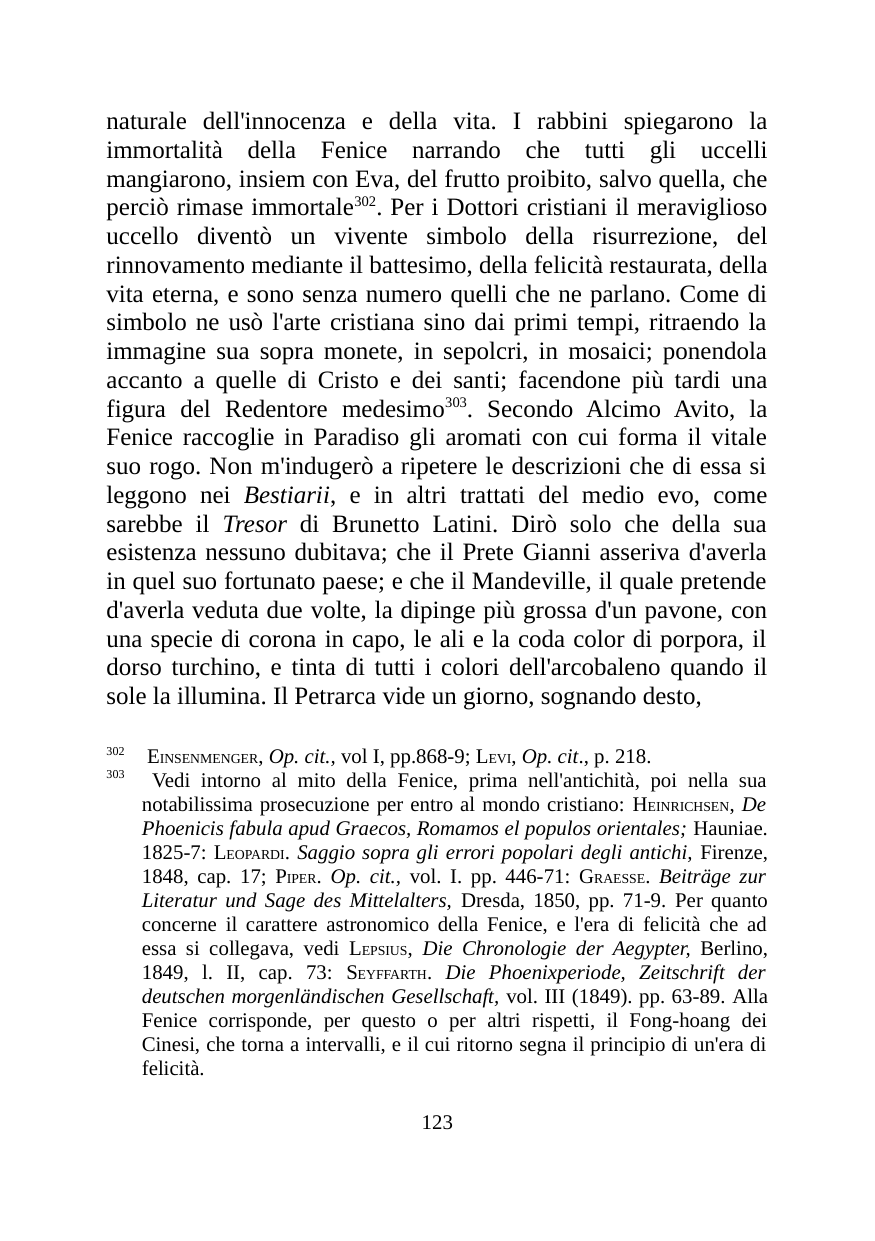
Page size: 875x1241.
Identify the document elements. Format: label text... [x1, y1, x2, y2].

text Vedi intorno al mito della Fenice, prima nell'antichità, poi nella sua notabilissima prosecuzione per entro al mondo cristiano: Heinrichsen, De Phoenicis fabula apud Graecos, Romamos el populos orientales; Hauniae. 1825-7: Leopardi. Saggio sopra gli errori popolari degli antichi, Firenze, 1848, cap. 17; Piper. Op. cit., vol. I. pp. 446-71: Graesse. Beiträge zur Literatur und Sage des Mittelalters, Dresda, 1850, pp. 71-9. Per quanto concerne il carattere astronomico della Fenice, e l'era di felicità che ad essa si collegava, vedi Lepsius, Die Chronologie der Aegypter, Berlino, 1849, l. II, cap. 73: Seyffarth. Die Phoenixperiode, Zeitschrift der deutschen morgenländischen Gesellschaft, vol. III (1849). pp. 63-89. Alla Fenice corrisponde, per questo o per altri rispetti, il Fong-hoang dei Cinesi, che torna a intervalli, e il cui ritorno segna il principio di un'era di felicità. [106, 768, 768, 1080]
text Einsenmenger, Op. cit., vol I, pp.868-9; Levi, Op. cit., p. 218. [106, 743, 768, 768]
text naturale dell'innocenza e della vita. I rabbini spiegarono la immortalità della Fenice narrando che tutti gli uccelli mangiarono, insiem con Eva, del frutto proibito, salvo quella, che perciò rimase immortale. Per i Dottori cristiani il meraviglioso uccello diventò un vivente simbolo della risurrezione, del rinnovamento mediante il battesimo, della felicità restaurata, della vita eterna, e sono senza numero quelli che ne parlano. Come di simbolo ne usò l'arte cristiana sino dai primi tempi, ritraendo la immagine sua sopra monete, in sepolcri, in mosaici; ponendola accanto a quelle di Cristo e dei santi; facendone più tardi una figura del Redentore medesimo. Secondo Alcimo Avito, la Fenice raccoglie in Paradiso gli aromati con cui forma il vitale suo rogo. Non m'indugerò a ripetere le descrizioni che di essa si leggono nei Bestiarii, e in altri trattati del medio evo, come sarebbe il Tresor di Brunetto Latini. Dirò solo che della sua esistenza nessuno dubitava; che il Prete Gianni asseriva d'averla in quel suo fortunato paese; e che il Mandeville, il quale pretende d'averla veduta due volte, la dipinge più grossa d'un pavone, con una specie di corona in capo, le ali e la coda color di porpora, il dorso turchino, e tinta di tutti i colori dell'arcobaleno quando il sole la illumina. Il Petrarca vide un giorno, sognando desto, [106, 106, 768, 710]
